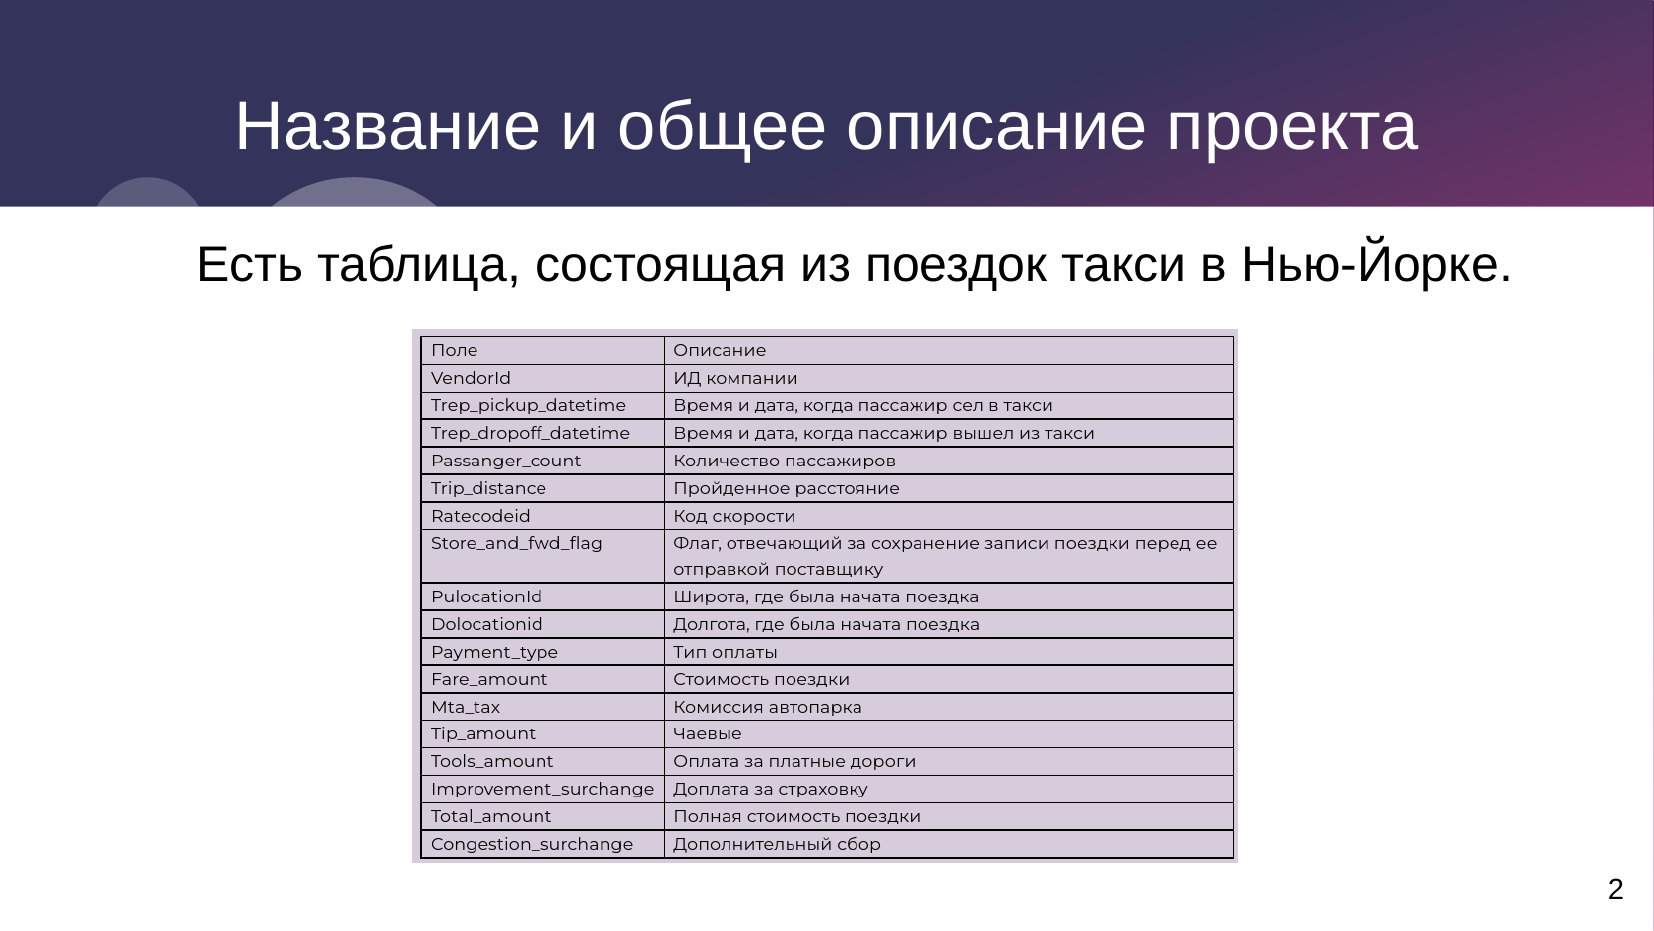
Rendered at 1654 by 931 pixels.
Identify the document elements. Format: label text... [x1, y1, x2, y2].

list Есть таблица, состоящая из поездок такси в Нью-Йорке. [88, 236, 1565, 827]
title Название и общее описание проекта [88, 44, 1565, 207]
picture [412, 329, 1238, 863]
